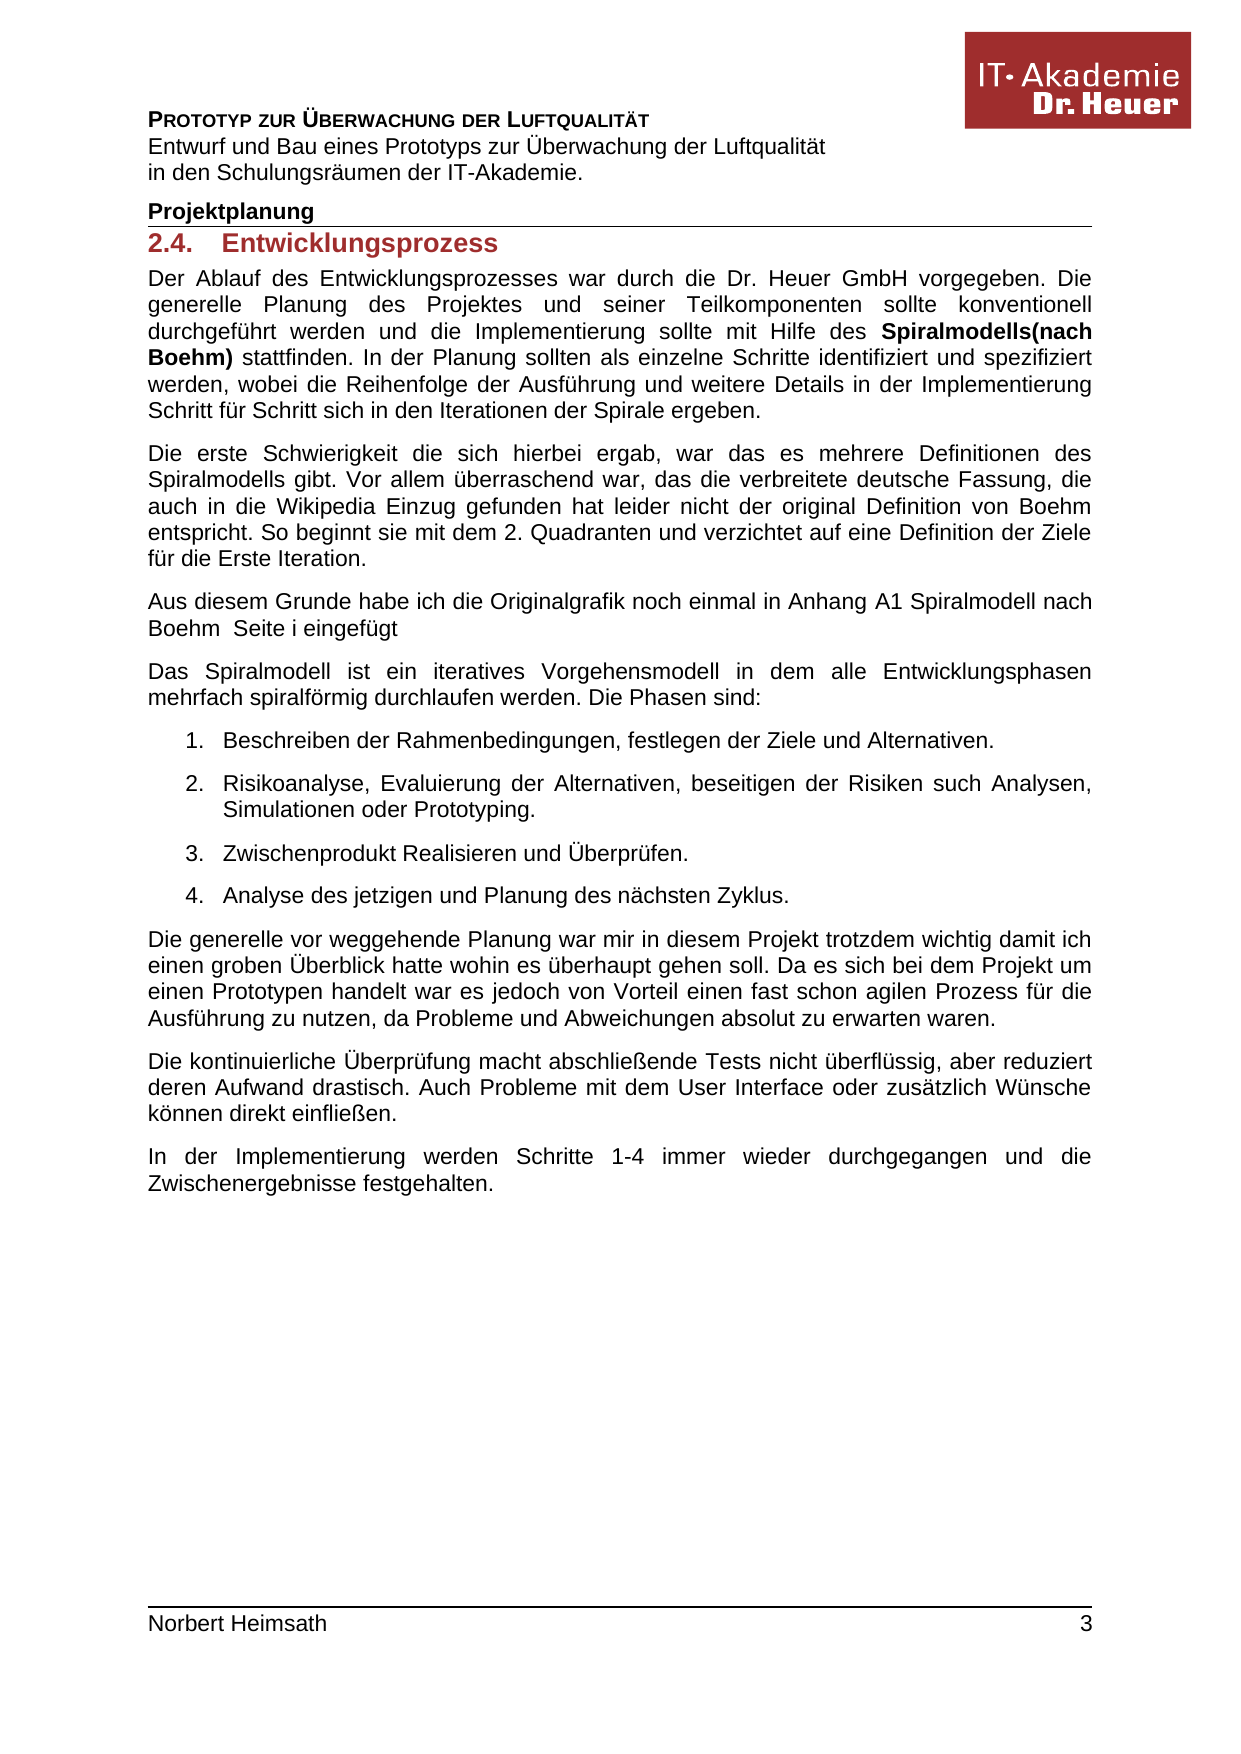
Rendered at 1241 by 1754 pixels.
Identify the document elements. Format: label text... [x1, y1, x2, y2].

text Die erste Schwierigkeit die sich hierbei ergab, war das es mehrere Definitionen des Spiralmodells gibt. Vor allem überraschend war, das die verbreitete deutsche Fassung, die auch in die Wikipedia Einzug gefunden hat leider nicht der original Definition von Boehm entspricht. So beginnt sie mit dem 2. Quadranten und verzichtet auf eine Definition der Ziele für die Erste Iteration. [148, 440, 1092, 572]
text Der Ablauf des Entwicklungsprozesses war durch die Dr. Heuer GmbH vorgegeben. Die generelle Planung des Projektes und seiner Teilkomponenten sollte konventionell durchgeführt werden und die Implementierung sollte mit Hilfe des Spiralmodells(nach Boehm) stattfinden. In der Planung sollten als einzelne Schritte identifiziert und spezifiziert werden, wobei die Reihenfolge der Ausführung und weitere Details in der Implementierung Schritt für Schritt sich in den Iterationen der Spirale ergeben. [148, 265, 1092, 423]
list Zwischenprodukt Realisieren und Überprüfen. [185, 839, 1092, 866]
list Risikoanalyse, Evaluierung der Alternativen, beseitigen der Risiken such Analysen, Simulationen oder Prototyping. [185, 770, 1092, 823]
subtitle Entwicklungsprozess [148, 227, 1092, 259]
list Beschreiben der Rahmenbedingungen, festlegen der Ziele und Alternativen. [185, 727, 1092, 753]
list Analyse des jetzigen und Planung des nächsten Zyklus. [185, 882, 1092, 909]
text Aus diesem Grunde habe ich die Originalgrafik noch einmal in Anhang A1. Spiralmodell nach Boehm Seite i eingefügt [148, 588, 1092, 641]
text Die generelle vor weggehende Planung war mir in diesem Projekt trotzdem wichtig damit ich einen groben Überblick hatte wohin es überhaupt gehen soll. Da es sich bei dem Projekt um einen Prototypen handelt war es jedoch von Vorteil einen fast schon agilen Prozess für die Ausführung zu nutzen, da Probleme und Abweichungen absolut zu erwarten waren. [148, 926, 1092, 1031]
text In der Implementierung werden Schritte 1-4 immer wieder durchgegangen und die Zwischenergebnisse festgehalten. [148, 1143, 1092, 1196]
text Die kontinuierliche Überprüfung macht abschließende Tests nicht überflüssig, aber reduziert deren Aufwand drastisch. Auch Probleme mit dem User Interface oder zusätzlich Wünsche können direkt einfließen. [148, 1048, 1092, 1127]
text Das Spiralmodell ist ein iteratives Vorgehensmodell in dem alle Entwicklungsphasen mehrfach spiralförmig durchlaufen werden. Die Phasen sind: [148, 658, 1092, 710]
